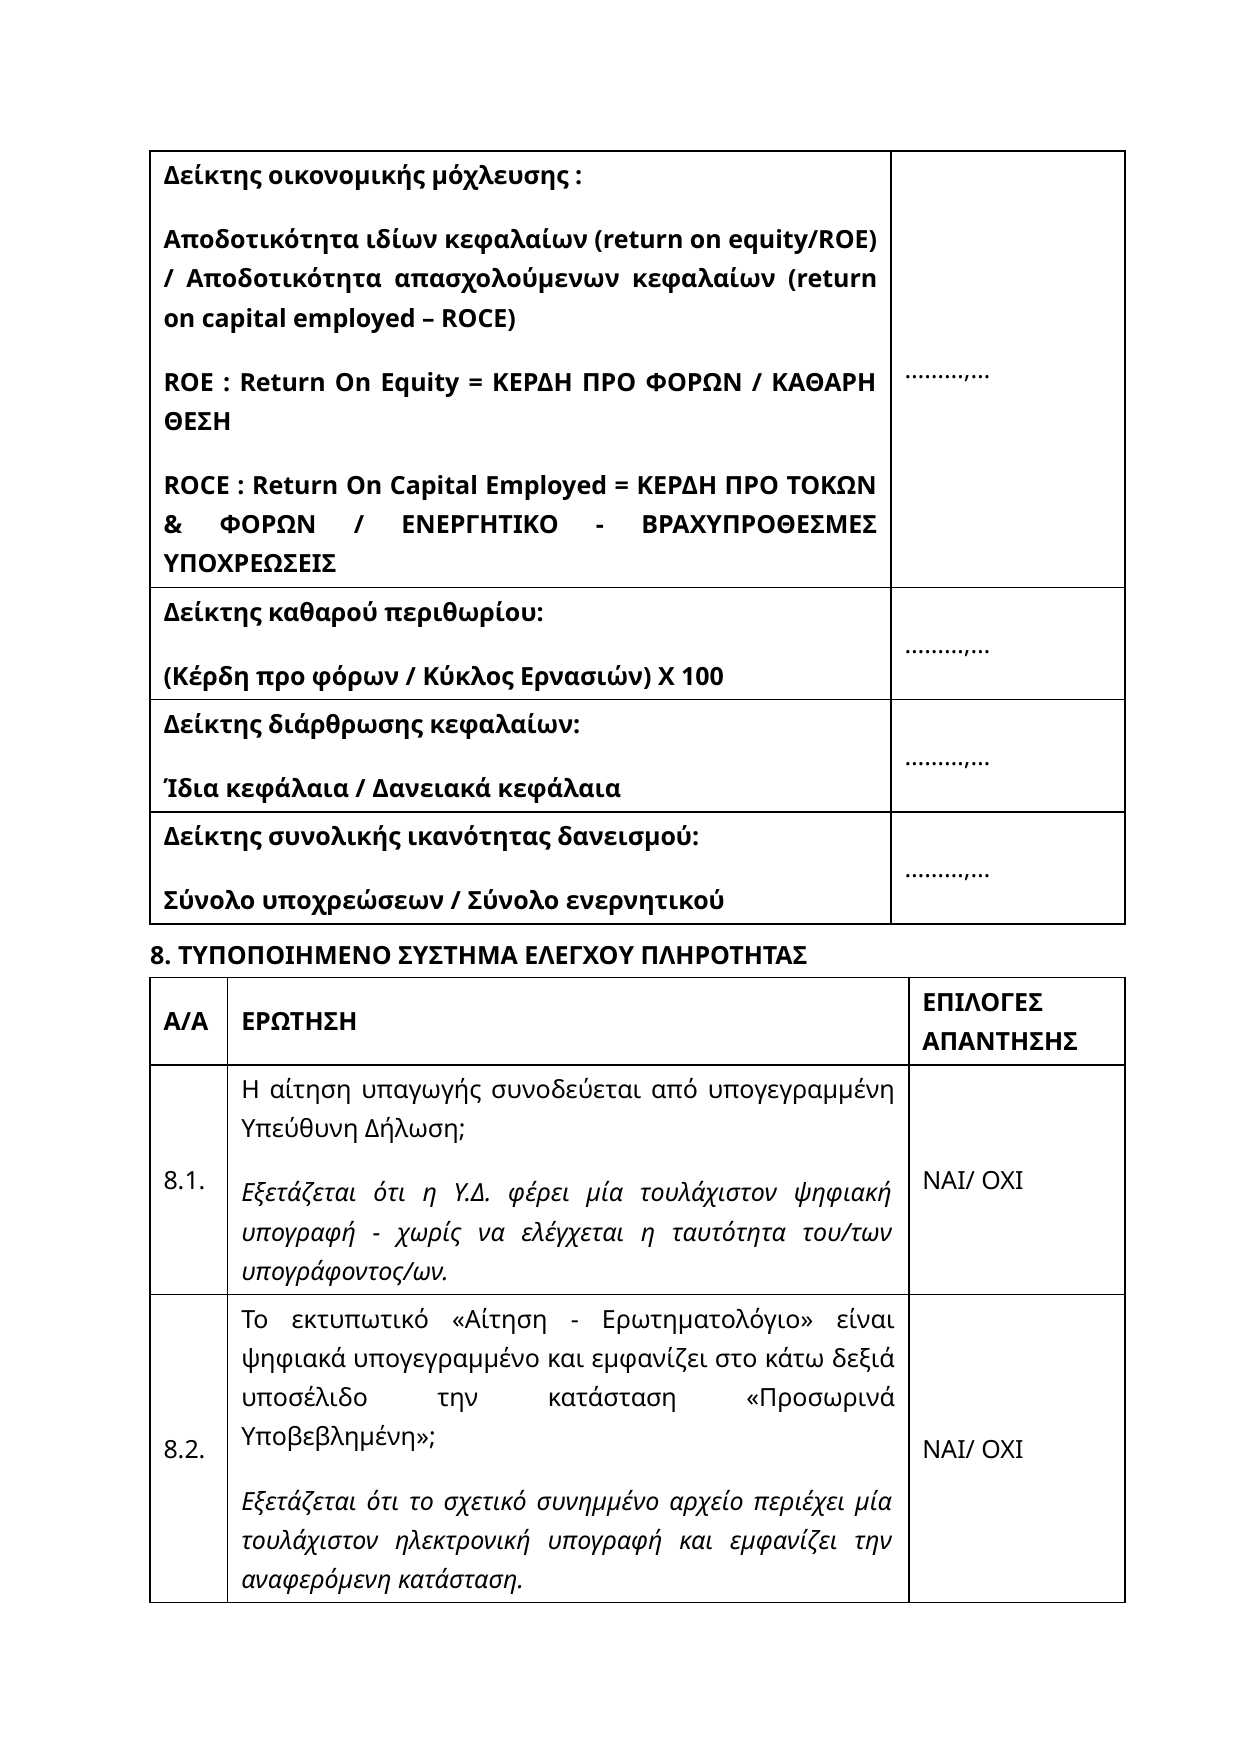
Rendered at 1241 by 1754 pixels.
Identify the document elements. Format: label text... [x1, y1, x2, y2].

table_header ΕΡΩΤΗΣΗ [228, 978, 908, 1064]
table_cell ΝΑΙ/ ΟΧΙ [910, 1066, 1124, 1294]
text 8. ΤΥΠΟΠΟΙΗΜΕΝΟ ΣΥΣΤΗΜΑ ΕΛΕΓΧΟΥ ΠΛΗΡΟΤΗΤΑΣ [150, 937, 1090, 971]
table_cell ………,… [892, 152, 1124, 586]
table_cell Το εκτυπωτικό «Αίτηση - Ερωτηματολόγιο» είναι ψηφιακά υπογεγραμμένο και εμφανίζει στο κάτω δεξιά υποσέλιδο την κατάσταση «Προσωρινά Υποβεβλημένη»; Εξετάζεται ότι το σχετικό συνημμένο αρχείο περιέχει μία τουλάχιστον ηλεκτρονική υπογραφή και εμφανίζει την αναφερόμενη κατάσταση. [228, 1295, 908, 1602]
table_cell Δείκτης διάρθρωσης κεφαλαίων: Ίδια κεφάλαια / Δανειακά κεφάλαια [151, 700, 890, 811]
table_cell Η αίτηση υπαγωγής συνοδεύεται από υπογεγραμμένη Υπεύθυνη Δήλωση; Εξετάζεται ότι η Υ.Δ. φέρει μία τουλάχιστον ψηφιακή υπογραφή - χωρίς να ελέγχεται η ταυτότητα του/των υπογράφοντος/ων. [228, 1066, 908, 1294]
table_cell Δείκτης καθαρού περιθωρίου: (Κέρδη προ φόρων / Κύκλος Ερνασιών) Χ 100 [151, 588, 890, 699]
table_cell 8.2. [151, 1295, 227, 1602]
table_cell ………,… [892, 700, 1124, 811]
table_cell Δείκτης συνολικής ικανότητας δανεισμού: Σύνολο υποχρεώσεων / Σύνολο ενερνητικού [151, 813, 890, 923]
table_cell ………,… [892, 813, 1124, 923]
table_cell Δείκτης οικονομικής μόχλευσης : Αποδοτικότητα ιδίων κεφαλαίων (return on equity/ROE) / Αποδοτικότητα απασχολούμενων κεφαλαίων (return on capital employed – ROCE) ROE : Return On Equity = ΚΕΡΔΗ ΠΡΟ ΦΟΡΩΝ / ΚΑΘΑΡΗ ΘΕΣΗ ROCE : Return On Capital Employed = ΚΕΡΔΗ ΠΡΟ ΤΟΚΩΝ & ΦΟΡΩΝ / ΕΝΕΡΓΗΤΙΚΟ - ΒΡΑΧΥΠΡΟΘΕΣΜΕΣ ΥΠΟΧΡΕΩΣΕΙΣ [151, 152, 890, 586]
table_cell ΝΑΙ/ ΟΧΙ [910, 1295, 1124, 1602]
table_header Α/Α [151, 978, 227, 1064]
table_header ΕΠΙΛΟΓΕΣ ΑΠΑΝΤΗΣΗΣ [910, 978, 1124, 1064]
table_cell ………,… [892, 588, 1124, 699]
table_cell 8.1. [151, 1066, 227, 1294]
